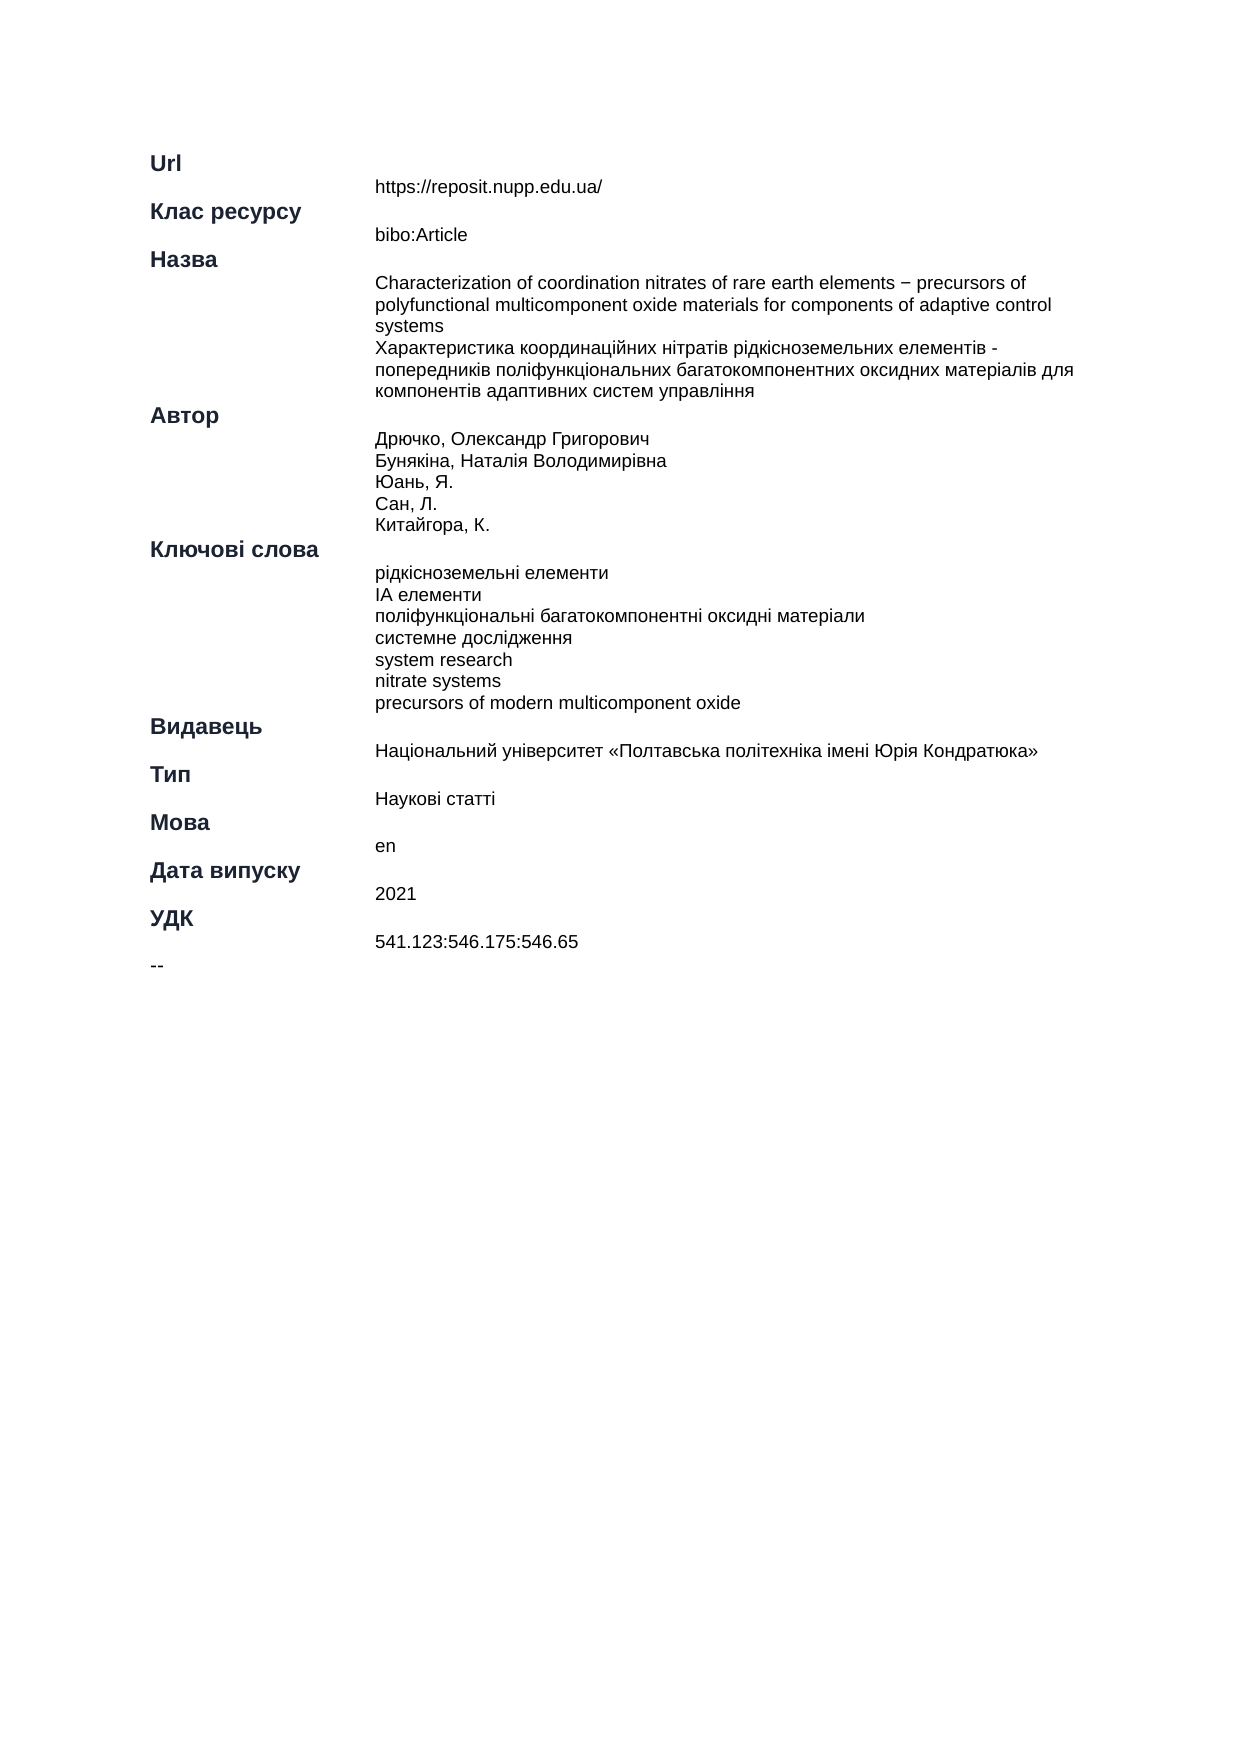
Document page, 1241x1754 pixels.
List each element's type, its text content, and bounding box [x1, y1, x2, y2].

text Автор [150, 402, 1090, 428]
text Сан, Л. [375, 493, 1090, 514]
text Ключові слова [150, 536, 1090, 562]
text -- [150, 953, 1090, 977]
text Наукові статті [375, 787, 1090, 809]
text Видавець [150, 713, 1090, 739]
text Юань, Я. [375, 471, 1090, 493]
text precursors of modern multicomponent oxide [375, 691, 1090, 713]
text 2021 [375, 883, 1090, 905]
text https://reposit.nupp.edu.ua/ [375, 176, 1090, 198]
text Url [150, 150, 1090, 176]
text 541.123:546.175:546.65 [375, 931, 1090, 953]
text Національний університет «Полтавська політехніка імені Юрія Кондратюка» [375, 739, 1090, 761]
text Китайгора, К. [375, 514, 1090, 536]
text поліфункціональні багатокомпонентні оксидні матеріали [375, 605, 1090, 627]
text УДК [150, 905, 1090, 931]
text ІА елементи [375, 584, 1090, 605]
text Дрючко, Олександр Григорович [375, 428, 1090, 449]
text системне дослідження [375, 627, 1090, 648]
text Бунякіна, Наталія Володимирівна [375, 449, 1090, 471]
text system research [375, 648, 1090, 670]
text Клас ресурсу [150, 198, 1090, 224]
text nitrate systems [375, 670, 1090, 691]
text bibo:Article [375, 224, 1090, 246]
text Мова [150, 809, 1090, 835]
text Тип [150, 761, 1090, 787]
text рідкісноземельні елементи [375, 562, 1090, 584]
text Дата випуску [150, 857, 1090, 883]
text en [375, 835, 1090, 857]
text Characterization of coordination nitrates of rare earth elements − precursors of polyfunctional multicomponent oxide materials for components of adaptive control systems [375, 272, 1090, 337]
text Назва [150, 246, 1090, 272]
text Характеристика координаційних нітратів рідкісноземельних елементів - попередників поліфункціональних багатокомпонентних оксидних матеріалів для компонентів адаптивних систем управління [375, 337, 1090, 402]
